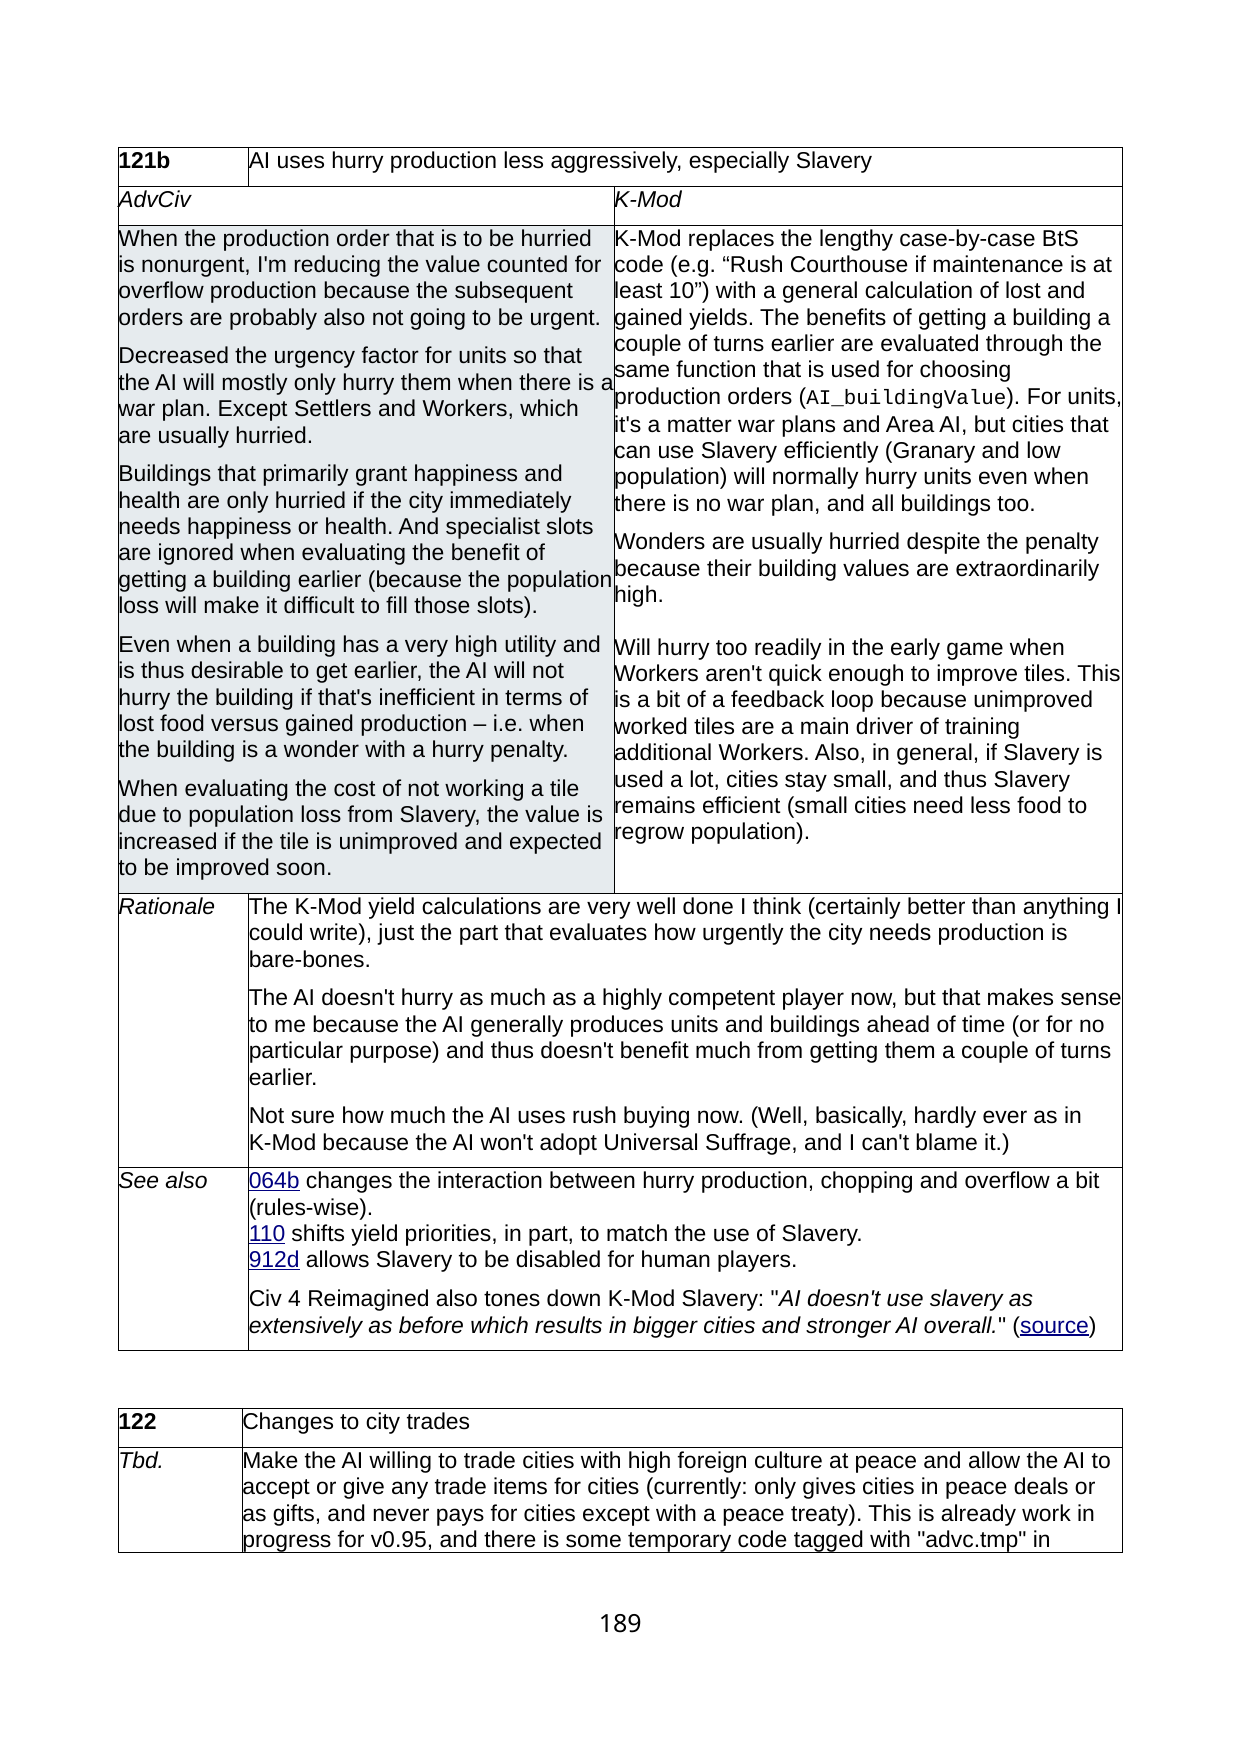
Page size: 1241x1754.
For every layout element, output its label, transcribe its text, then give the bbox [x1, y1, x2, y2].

table_cell Tbd. [119, 1448, 242, 1552]
table_cell K-Mod [615, 187, 1122, 224]
table_cell Rationale [119, 894, 248, 1167]
table_cell K-Mod replaces the lengthy case-by-case BtS code (e.g. “Rush Courthouse if maintenance is at least 10”) with a general calculation of lost and gained yields. The benefits of getting a building a couple of turns earlier are evaluated through the same function that is used for choosing production orders (AI_buildingValue). For units, it's a matter war plans and Area AI, but cities that can use Slavery efficiently (Granary and low population) will normally hurry units even when there is no war plan, and all buildings too. Wonders are usually hurried despite the penalty because their building values are extraordinarily high. Will hurry too readily in the early game when Workers aren't quick enough to improve tiles. This is a bit of a feedback loop because unimproved worked tiles are a main driver of training additional Workers. Also, in general, if Slavery is used a lot, cities stay small, and thus Slavery remains efficient (small cities need less food to regrow population). [615, 226, 1122, 893]
table_header 121b [119, 148, 248, 186]
table_cell AdvCiv [119, 187, 614, 224]
table_cell The K-Mod yield calculations are very well done I think (certainly better than anything I could write), just the part that evaluates how urgently the city needs production is bare-bones. The AI doesn't hurry as much as a highly competent player now, but that makes sense to me because the AI generally produces units and buildings ahead of time (or for no particular purpose) and thus doesn't benefit much from getting them a couple of turns earlier. Not sure how much the AI uses rush buying now. (Well, basically, hardly ever as in K‑Mod because the AI won't adopt Universal Suffrage, and I can't blame it.) [249, 894, 1122, 1167]
table_cell See also [119, 1168, 248, 1350]
table_cell 064b changes the interaction between hurry production, chopping and overflow a bit (rules-wise). 110 shifts yield priorities, in part, to match the use of Slavery. 912d allows Slavery to be disabled for human players. Civ 4 Reimagined also tones down K-Mod Slavery: "AI doesn't use slavery as extensively as before which results in bigger cities and stronger AI overall." (source) [249, 1168, 1122, 1350]
table_header 122 [119, 1409, 242, 1447]
table_header Changes to city trades [243, 1409, 1122, 1447]
table_header AI uses hurry production less aggressively, especially Slavery [249, 148, 1122, 186]
table_cell When the production order that is to be hurried is nonurgent, I'm reducing the value counted for overflow production because the subsequent orders are probably also not going to be urgent. Decreased the urgency factor for units so that the AI will mostly only hurry them when there is a war plan. Except Settlers and Workers, which are usually hurried. Buildings that primarily grant happiness and health are only hurried if the city immediately needs happiness or health. And specialist slots are ignored when evaluating the benefit of getting a building earlier (because the population loss will make it difficult to fill those slots). Even when a building has a very high utility and is thus desirable to get earlier, the AI will not hurry the building if that's inefficient in terms of lost food versus gained production – i.e. when the building is a wonder with a hurry penalty. When evaluating the cost of not working a tile due to population loss from Slavery, the value is increased if the tile is unimproved and expected to be improved soon. [119, 226, 614, 893]
table_cell Make the AI willing to trade cities with high foreign culture at peace and allow the AI to accept or give any trade items for cities (currently: only gives cities in peace deals or as gifts, and never pays for cities except with a peace treaty). This is already work in progress for v0.95, and there is some temporary code tagged with "advc.tmp" in [243, 1448, 1122, 1552]
